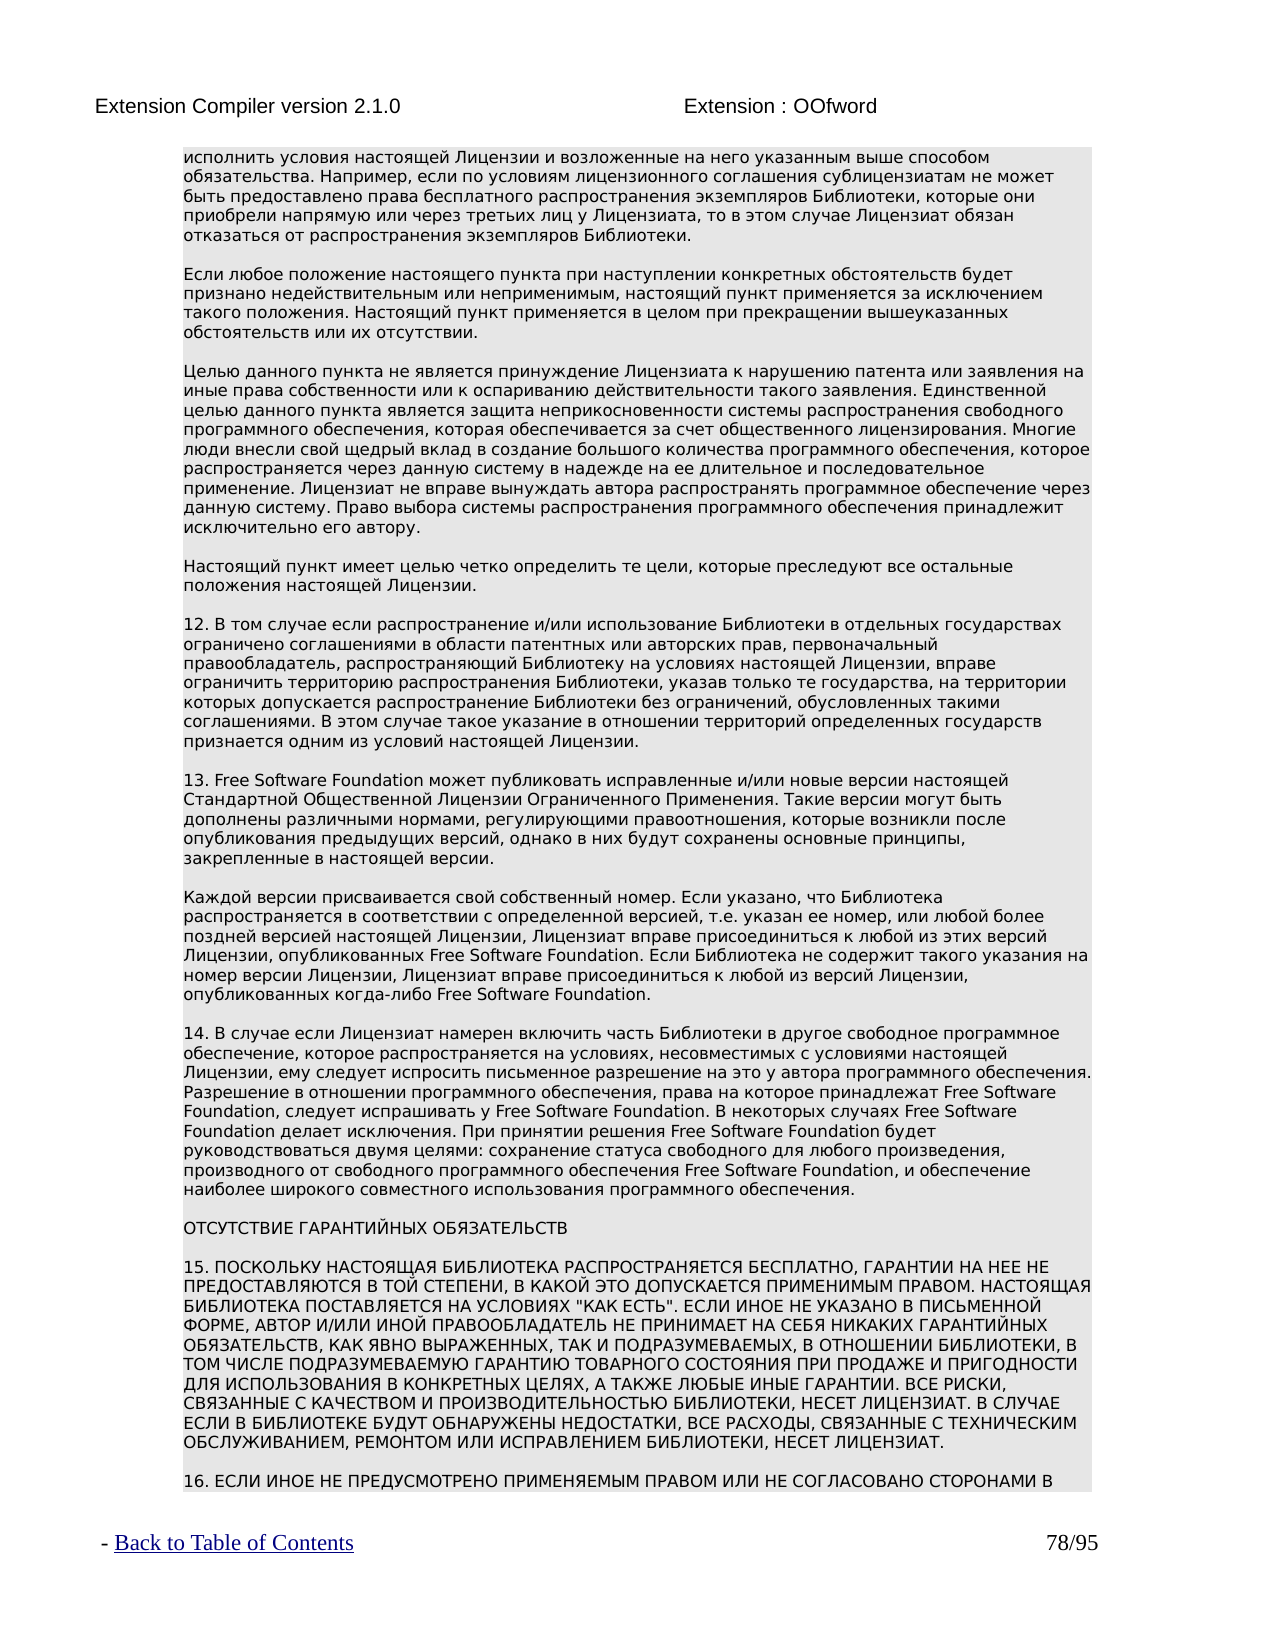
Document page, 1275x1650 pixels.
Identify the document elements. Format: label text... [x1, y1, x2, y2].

text 15. ПОСКОЛЬКУ НАСТОЯЩАЯ БИБЛИОТЕКА РАСПРОСТРАНЯЕТСЯ БЕСПЛАТНО, ГАРАНТИИ НА НЕЕ НЕ ПРЕДОСТАВЛЯЮТСЯ В ТОЙ СТЕПЕНИ, В КАКОЙ ЭТО ДОПУСКАЕТСЯ ПРИМЕНИМЫМ ПРАВОМ. НАСТОЯЩАЯ БИБЛИОТЕКА ПОСТАВЛЯЕТСЯ НА УСЛОВИЯХ "КАК ЕСТЬ". ЕСЛИ ИНОЕ НЕ УКАЗАНО В ПИСЬМЕННОЙ ФОРМЕ, АВТОР И/ИЛИ ИНОЙ ПРАВООБЛАДАТЕЛЬ НЕ ПРИНИМАЕТ НА СЕБЯ НИКАКИХ ГАРАНТИЙНЫХ ОБЯЗАТЕЛЬСТВ, КАК ЯВНО ВЫРАЖЕННЫХ, ТАК И ПОДРАЗУМЕВАЕМЫХ, В ОТНОШЕНИИ БИБЛИОТЕКИ, В ТОМ ЧИСЛЕ ПОДРАЗУМЕВАЕМУЮ ГАРАНТИЮ ТОВАРНОГО СОСТОЯНИЯ ПРИ ПРОДАЖЕ И ПРИГОДНОСТИ ДЛЯ ИСПОЛЬЗОВАНИЯ В КОНКРЕТНЫХ ЦЕЛЯХ, А ТАКЖЕ ЛЮБЫЕ ИНЫЕ ГАРАНТИИ. ВСЕ РИСКИ, СВЯЗАННЫЕ С КАЧЕСТВОМ И ПРОИЗВОДИТЕЛЬНОСТЬЮ БИБЛИОТЕКИ, НЕСЕТ ЛИЦЕНЗИАТ. В СЛУЧАЕ ЕСЛИ В БИБЛИОТЕКЕ БУДУТ ОБНАРУЖЕНЫ НЕДОСТАТКИ, ВСЕ РАСХОДЫ, СВЯЗАННЫЕ С ТЕХНИЧЕСКИМ ОБСЛУЖИВАНИЕМ, РЕМОНТОМ ИЛИ ИСПРАВЛЕНИЕМ БИБЛИОТЕКИ, НЕСЕТ ЛИЦЕНЗИАТ. [183, 1258, 1092, 1453]
text 14. В случае если Лицензиат намерен включить часть Библиотеки в другое свободное программное обеспечение, которое распространяется на условиях, несовместимых с условиями настоящей Лицензии, ему следует испросить письменное разрешение на это у автора программного обеспечения. Разрешение в отношении программного обеспечения, права на которое принадлежат Free Software Foundation, следует испрашивать у Free Software Foundation. В некоторых случаях Free Software Foundation делает исключения. При принятии решения Free Software Foundation будет руководствоваться двумя целями: сохранение статуса свободного для любого произведения, производного от свободного программного обеспечения Free Software Foundation, и обеспечение наиболее широкого совместного использования программного обеспечения. [183, 1024, 1092, 1199]
text 13. Free Software Foundation может публиковать исправленные и/или новые версии настоящей Стандартной Общественной Лицензии Ограниченного Применения. Такие версии могут быть дополнены различными нормами, регулирующими правоотношения, которые возникли после опубликования предыдущих версий, однако в них будут сохранены основные принципы, закрепленные в настоящей версии. [183, 771, 1092, 868]
text Целью данного пункта не является принуждение Лицензиата к нарушению патента или заявления на иные права собственности или к оспариванию действительности такого заявления. Единственной целью данного пункта является защита неприкосновенности системы распространения свободного программного обеспечения, которая обеспечивается за счет общественного лицензирования. Многие люди внесли свой щедрый вклад в создание большого количества программного обеспечения, которое распространяется через данную систему в надежде на ее длительное и последовательное применение. Лицензиат не вправе вынуждать автора распространять программное обеспечение через данную систему. Право выбора системы распространения программного обеспечения принадлежит исключительно его автору. [183, 362, 1092, 537]
text 12. В том случае если распространение и/или использование Библиотеки в отдельных государствах ограничено соглашениями в области патентных или авторских прав, первоначальный правообладатель, распространяющий Библиотеку на условиях настоящей Лицензии, вправе ограничить территорию распространения Библиотеки, указав только те государства, на территории которых допускается распространение Библиотеки без ограничений, обусловленных такими соглашениями. В этом случае такое указание в отношении территорий определенных государств признается одним из условий настоящей Лицензии. [183, 615, 1092, 751]
text Настоящий пункт имеет целью четко определить те цели, которые преследуют все остальные положения настоящей Лицензии. [183, 557, 1092, 596]
text ОТСУТСТВИЕ ГАРАНТИЙНЫХ ОБЯЗАТЕЛЬСТВ [183, 1219, 1092, 1238]
text исполнить условия настоящей Лицензии и возложенные на него указанным выше способом обязательства. Например, если по условиям лицензионного соглашения сублицензиатам не может быть предоставлено права бесплатного распространения экземпляров Библиотеки, которые они приобрели напрямую или через третьих лиц у Лицензиата, то в этом случае Лицензиат обязан отказаться от распространения экземпляров Библиотеки. [183, 147, 1092, 245]
text 16. ЕСЛИ ИНОЕ НЕ ПРЕДУСМОТРЕНО ПРИМЕНЯЕМЫМ ПРАВОМ ИЛИ НЕ СОГЛАСОВАНО СТОРОНАМИ В [183, 1472, 1092, 1492]
text Если любое положение настоящего пункта при наступлении конкретных обстоятельств будет признано недействительным или неприменимым, настоящий пункт применяется за исключением такого положения. Настоящий пункт применяется в целом при прекращении вышеуказанных обстоятельств или их отсутствии. [183, 264, 1092, 342]
text Каждой версии присваивается свой собственный номер. Если указано, что Библиотека распространяется в соответствии с определенной версией, т.е. указан ее номер, или любой более поздней версией настоящей Лицензии, Лицензиат вправе присоединиться к любой из этих версий Лицензии, опубликованных Free Software Foundation. Если Библиотека не содержит такого указания на номер версии Лицензии, Лицензиат вправе присоединиться к любой из версий Лицензии, опубликованных когда-либо Free Software Foundation. [183, 888, 1092, 1004]
